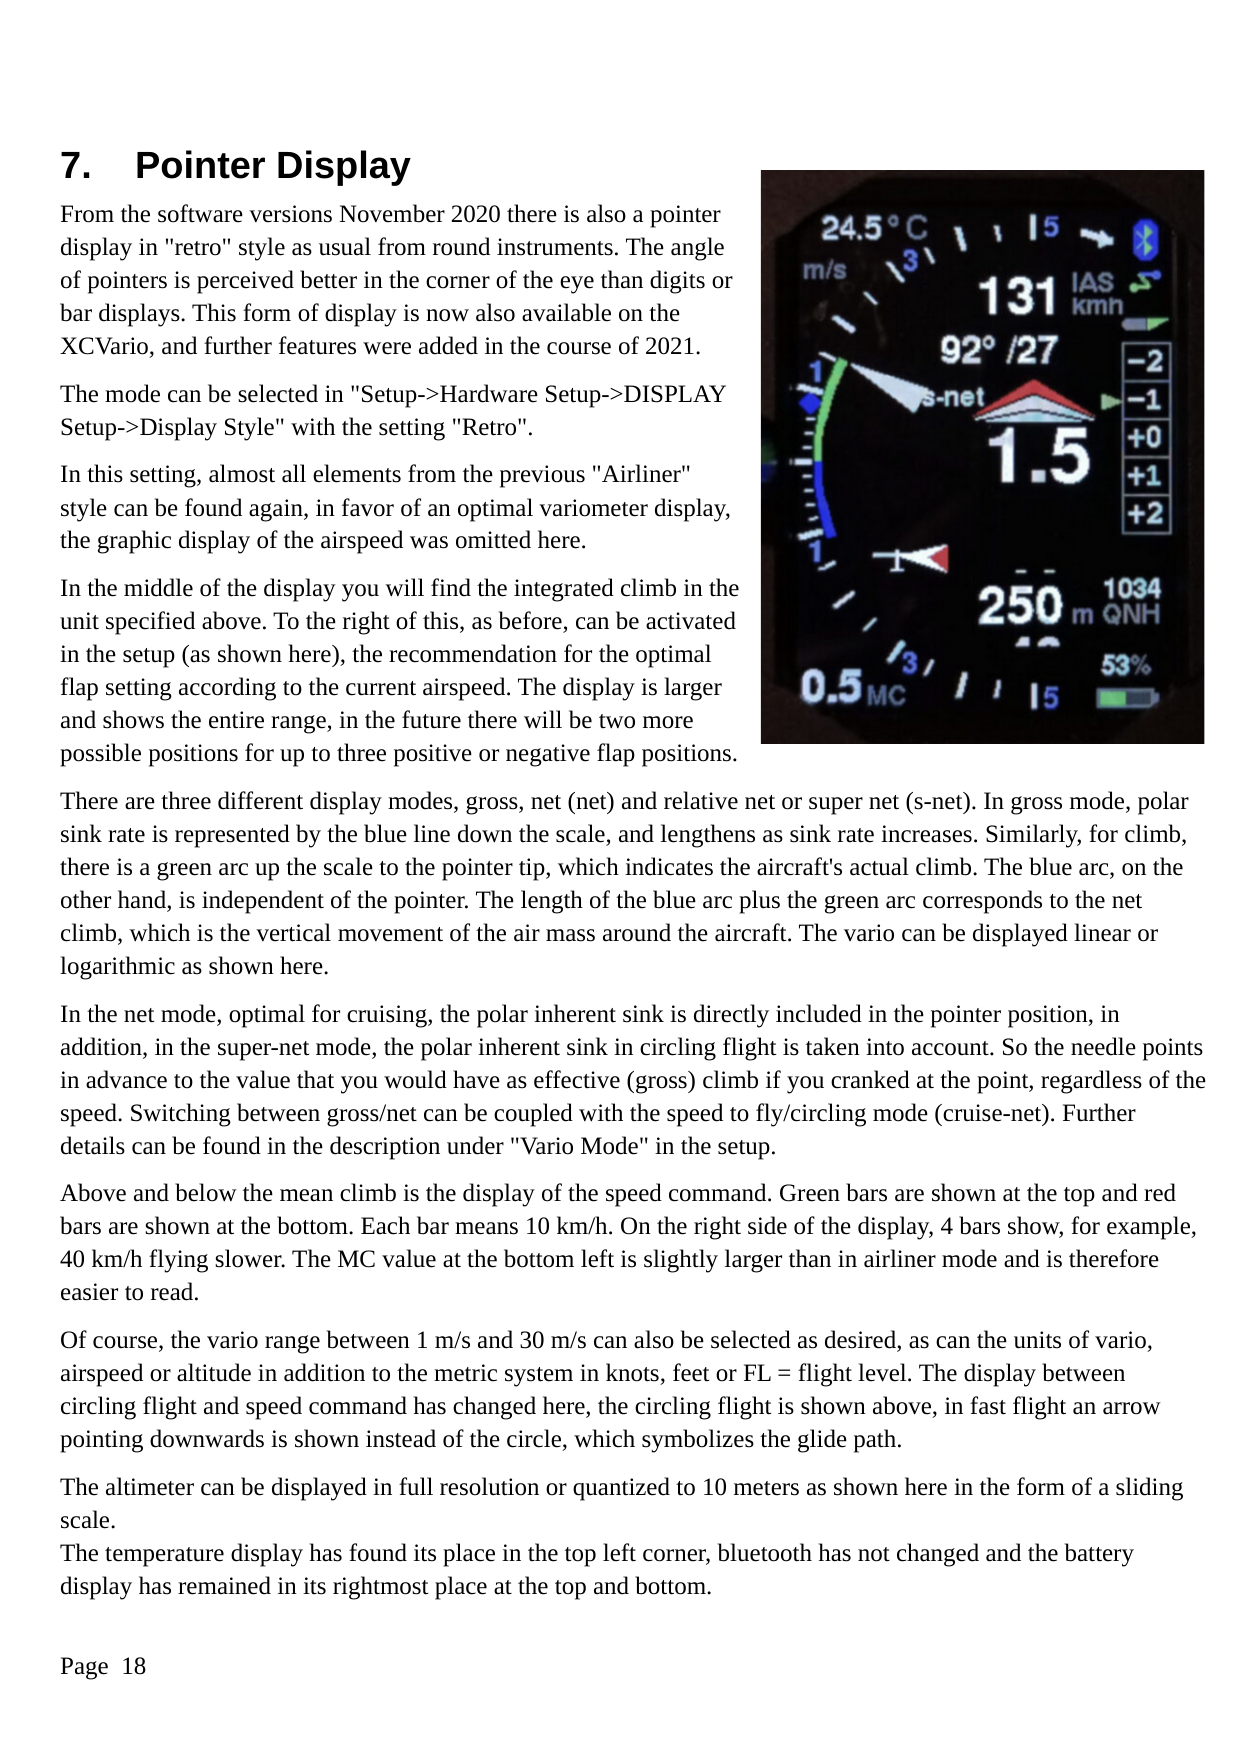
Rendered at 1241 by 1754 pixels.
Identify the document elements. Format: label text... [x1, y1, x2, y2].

text Above and below the mean climb is the display of the speed command. Green bars are shown at the top and red bars are shown at the bottom. Each bar means 10 km/h. On the right side of the display, 4 bars show, for example, 40 km/h flying slower. The MC value at the bottom left is slightly larger than in airliner mode and is therefore easier to read. [60, 1178, 1207, 1306]
text Of course, the vario range between 1 m/s and 30 m/s can also be selected as desired, as can the units of vario, airspeed or altitude in addition to the metric system in knots, feet or FL = flight level. The display between circling flight and speed command has changed here, the circling flight is shown above, in fast flight an arrow pointing downwards is shown instead of the circle, which symbolizes the glide path. [60, 1325, 1207, 1453]
text The altimeter can be displayed in full resolution or quantized to 10 meters as shown here in the form of a sliding scale. The temperature display has found its place in the top left corner, bluetooth has not changed and the battery display has remained in its rightmost place at the top and bottom. [60, 1472, 1207, 1599]
picture [760, 170, 1205, 744]
text In the middle of the display you will find the integrated climb in the unit specified above. To the right of this, as before, can be activated in the setup (as shown here), the recommendation for the optimal flap setting according to the current airspeed. The display is larger and shows the entire range, in the future there will be two more possible positions for up to three positive or negative flap positions. [60, 573, 1207, 767]
text In the net mode, optimal for cruising, the polar inherent sink is directly included in the pointer position, in addition, in the super-net mode, the polar inherent sink in circling flight is taken into account. So the needle points in advance to the value that you would have as effective (gross) climb if you cranked at the point, regardless of the speed. Switching between gross/net can be coupled with the speed to fly/circling mode (cruise-net). Further details can be found in the description under "Vario Mode" in the setup. [60, 999, 1207, 1159]
text The mode can be selected in "Setup->Hardware Setup->DISPLAY Setup->Display Style" with the setting "Retro". [60, 379, 760, 441]
text There are three different display modes, gross, net (net) and relative net or super net (s-net). In gross mode, polar sink rate is represented by the blue line down the scale, and lengthens as sink rate increases. Similarly, for climb, there is a green arc up the scale to the pointer tip, which indicates the aircraft's actual climb. The blue arc, on the other hand, is independent of the pointer. The length of the blue arc plus the green arc corresponds to the net climb, which is the vertical movement of the air mass around the aircraft. The vario can be displayed linear or logarithmic as shown here. [60, 786, 1207, 980]
text In this setting, almost all elements from the previous "Airliner" style can be found again, in favor of an optimal variometer display, the graphic display of the airspeed was omitted here. [60, 459, 760, 554]
subtitle Pointer Display [60, 143, 1207, 187]
text From the software versions November 2020 there is also a pointer display in "retro" style as usual from round instruments. The angle of pointers is perceived better in the corner of the eye than digits or bar displays. This form of display is now also available on the XCVario, and further features were added in the course of 2021. [60, 199, 760, 360]
